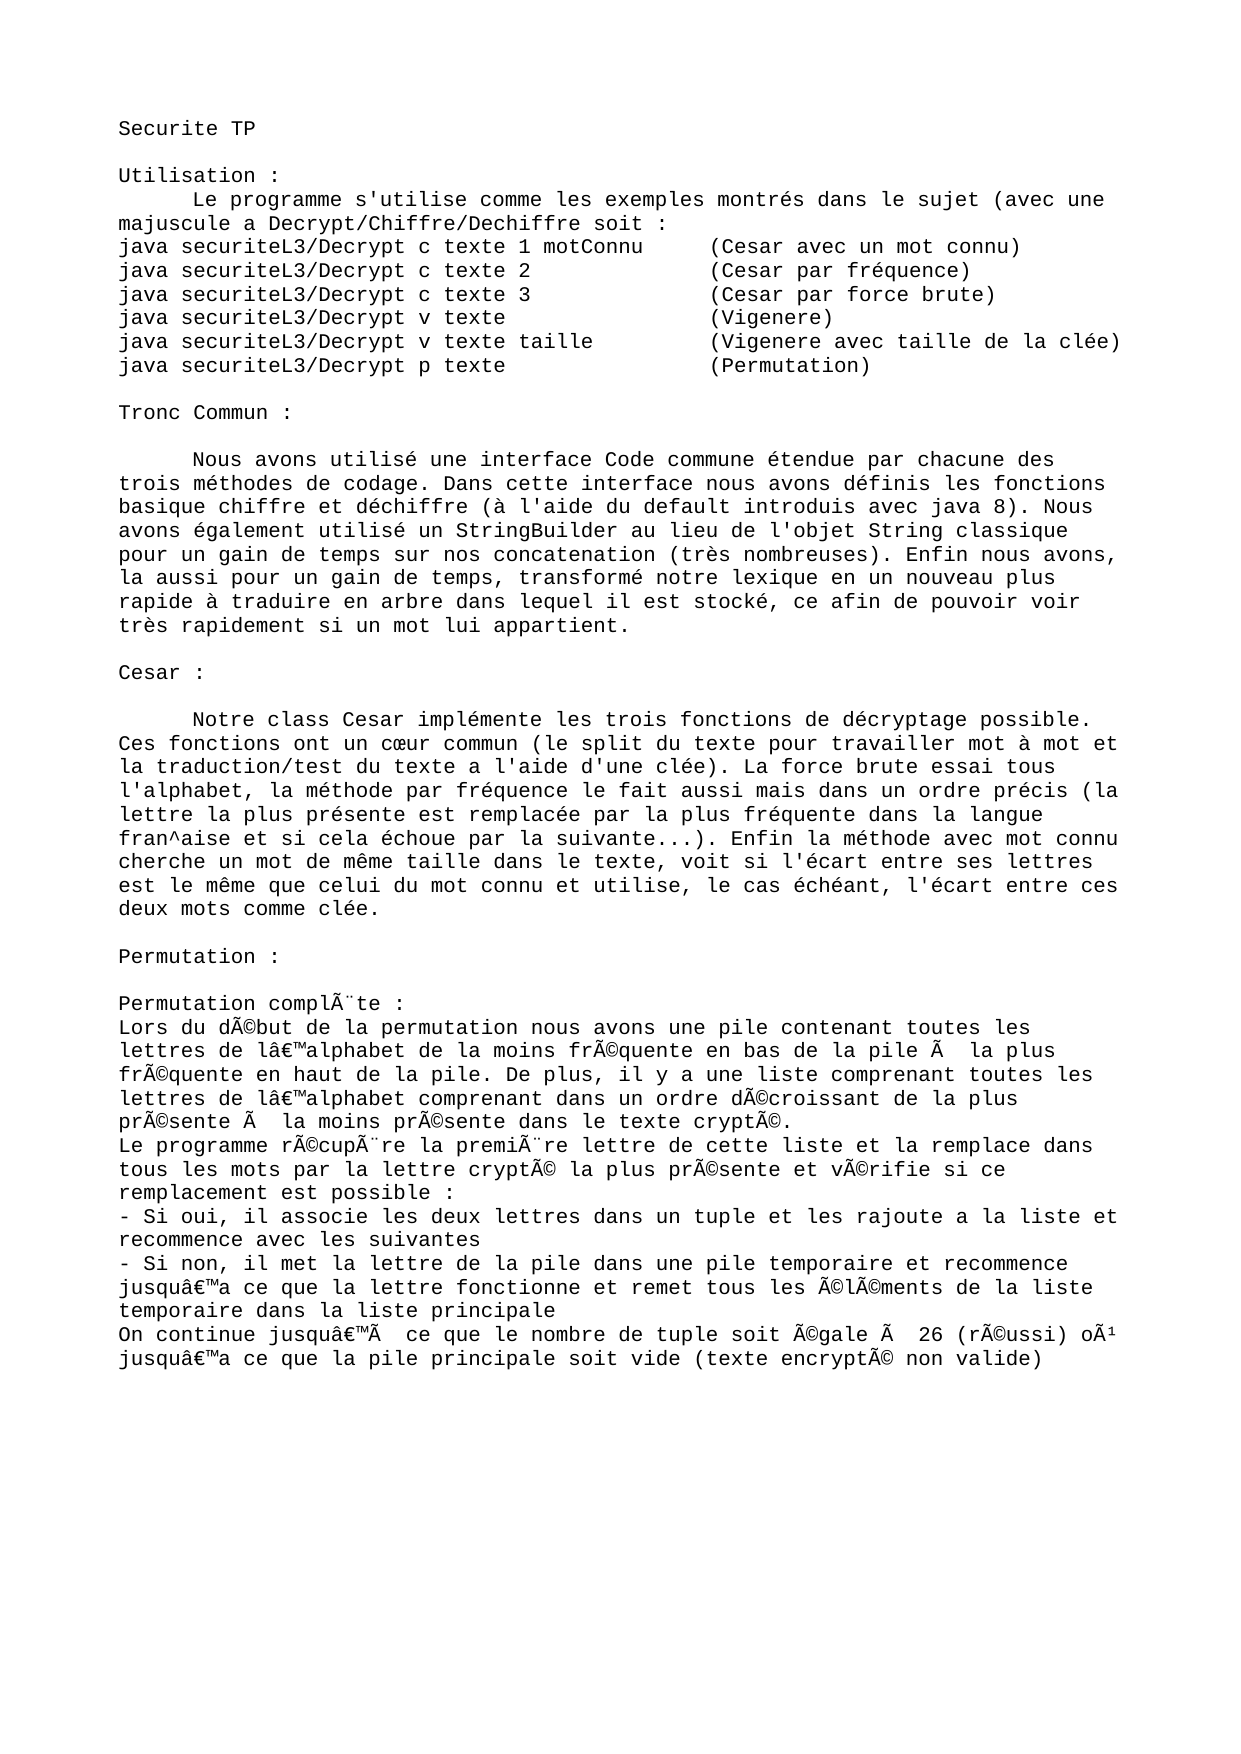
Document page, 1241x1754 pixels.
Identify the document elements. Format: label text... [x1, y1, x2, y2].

text On continue jusquâ€™Ã ce que le nombre de tuple soit Ã©gale Ã 26 (rÃ©ussi) oÃ¹ jusquâ€™a ce que la pile principale soit vide (texte encryptÃ© non valide) [118, 1324, 1122, 1371]
text Notre class Cesar implémente les trois fonctions de décryptage possible. Ces fonctions ont un cœur commun (le split du texte pour travailler mot à mot et la traduction/test du texte a l'aide d'une clée). La force brute essai tous l'alphabet, la méthode par fréquence le fait aussi mais dans un ordre précis (la lettre la plus présente est remplacée par la plus fréquente dans la langue fran^aise et si cela échoue par la suivante...). Enfin la méthode avec mot connu cherche un mot de même taille dans le texte, voit si l'écart entre ses lettres est le même que celui du mot connu et utilise, le cas échéant, l'écart entre ces deux mots comme clée. [118, 709, 1122, 922]
text java securiteL3/Decrypt v texte (Vigenere) [118, 307, 1122, 331]
text java securiteL3/Decrypt c texte 2 (Cesar par fréquence) [118, 260, 1122, 284]
text - Si non, il met la lettre de la pile dans une pile temporaire et recommence jusquâ€™a ce que la lettre fonctionne et remet tous les Ã©lÃ©ments de la liste temporaire dans la liste principale [118, 1253, 1122, 1324]
text - Si oui, il associe les deux lettres dans un tuple et les rajoute a la liste et recommence avec les suivantes [118, 1206, 1122, 1253]
text Cesar : [118, 662, 1122, 686]
text Permutation : [118, 946, 1122, 969]
text java securiteL3/Decrypt v texte taille (Vigenere avec taille de la clée) [118, 331, 1122, 354]
text Securite TP [118, 118, 1122, 142]
text Nous avons utilisé une interface Code commune étendue par chacune des trois méthodes de codage. Dans cette interface nous avons définis les fonctions basique chiffre et déchiffre (à l'aide du default introduis avec java 8). Nous avons également utilisé un StringBuilder au lieu de l'objet String classique pour un gain de temps sur nos concatenation (très nombreuses). Enfin nous avons, la aussi pour un gain de temps, transformé notre lexique en un nouveau plus rapide à traduire en arbre dans lequel il est stocké, ce afin de pouvoir voir très rapidement si un mot lui appartient. [118, 449, 1122, 638]
text Utilisation : [118, 165, 1122, 189]
text java securiteL3/Decrypt c texte 1 motConnu (Cesar avec un mot connu) [118, 236, 1122, 260]
text Permutation complÃ¨te : [118, 993, 1122, 1017]
text java securiteL3/Decrypt c texte 3 (Cesar par force brute) [118, 284, 1122, 307]
text Lors du dÃ©but de la permutation nous avons une pile contenant toutes les lettres de lâ€™alphabet de la moins frÃ©quente en bas de la pile Ã la plus frÃ©quente en haut de la pile. De plus, il y a une liste comprenant toutes les lettres de lâ€™alphabet comprenant dans un ordre dÃ©croissant de la plus prÃ©sente Ã la moins prÃ©sente dans le texte cryptÃ©. [118, 1017, 1122, 1135]
text java securiteL3/Decrypt p texte (Permutation) [118, 354, 1122, 378]
text Le programme rÃ©cupÃ¨re la premiÃ¨re lettre de cette liste et la remplace dans tous les mots par la lettre cryptÃ© la plus prÃ©sente et vÃ©rifie si ce remplacement est possible : [118, 1135, 1122, 1206]
text Le programme s'utilise comme les exemples montrés dans le sujet (avec une majuscule a Decrypt/Chiffre/Dechiffre soit : [118, 189, 1122, 236]
text Tronc Commun : [118, 402, 1122, 426]
